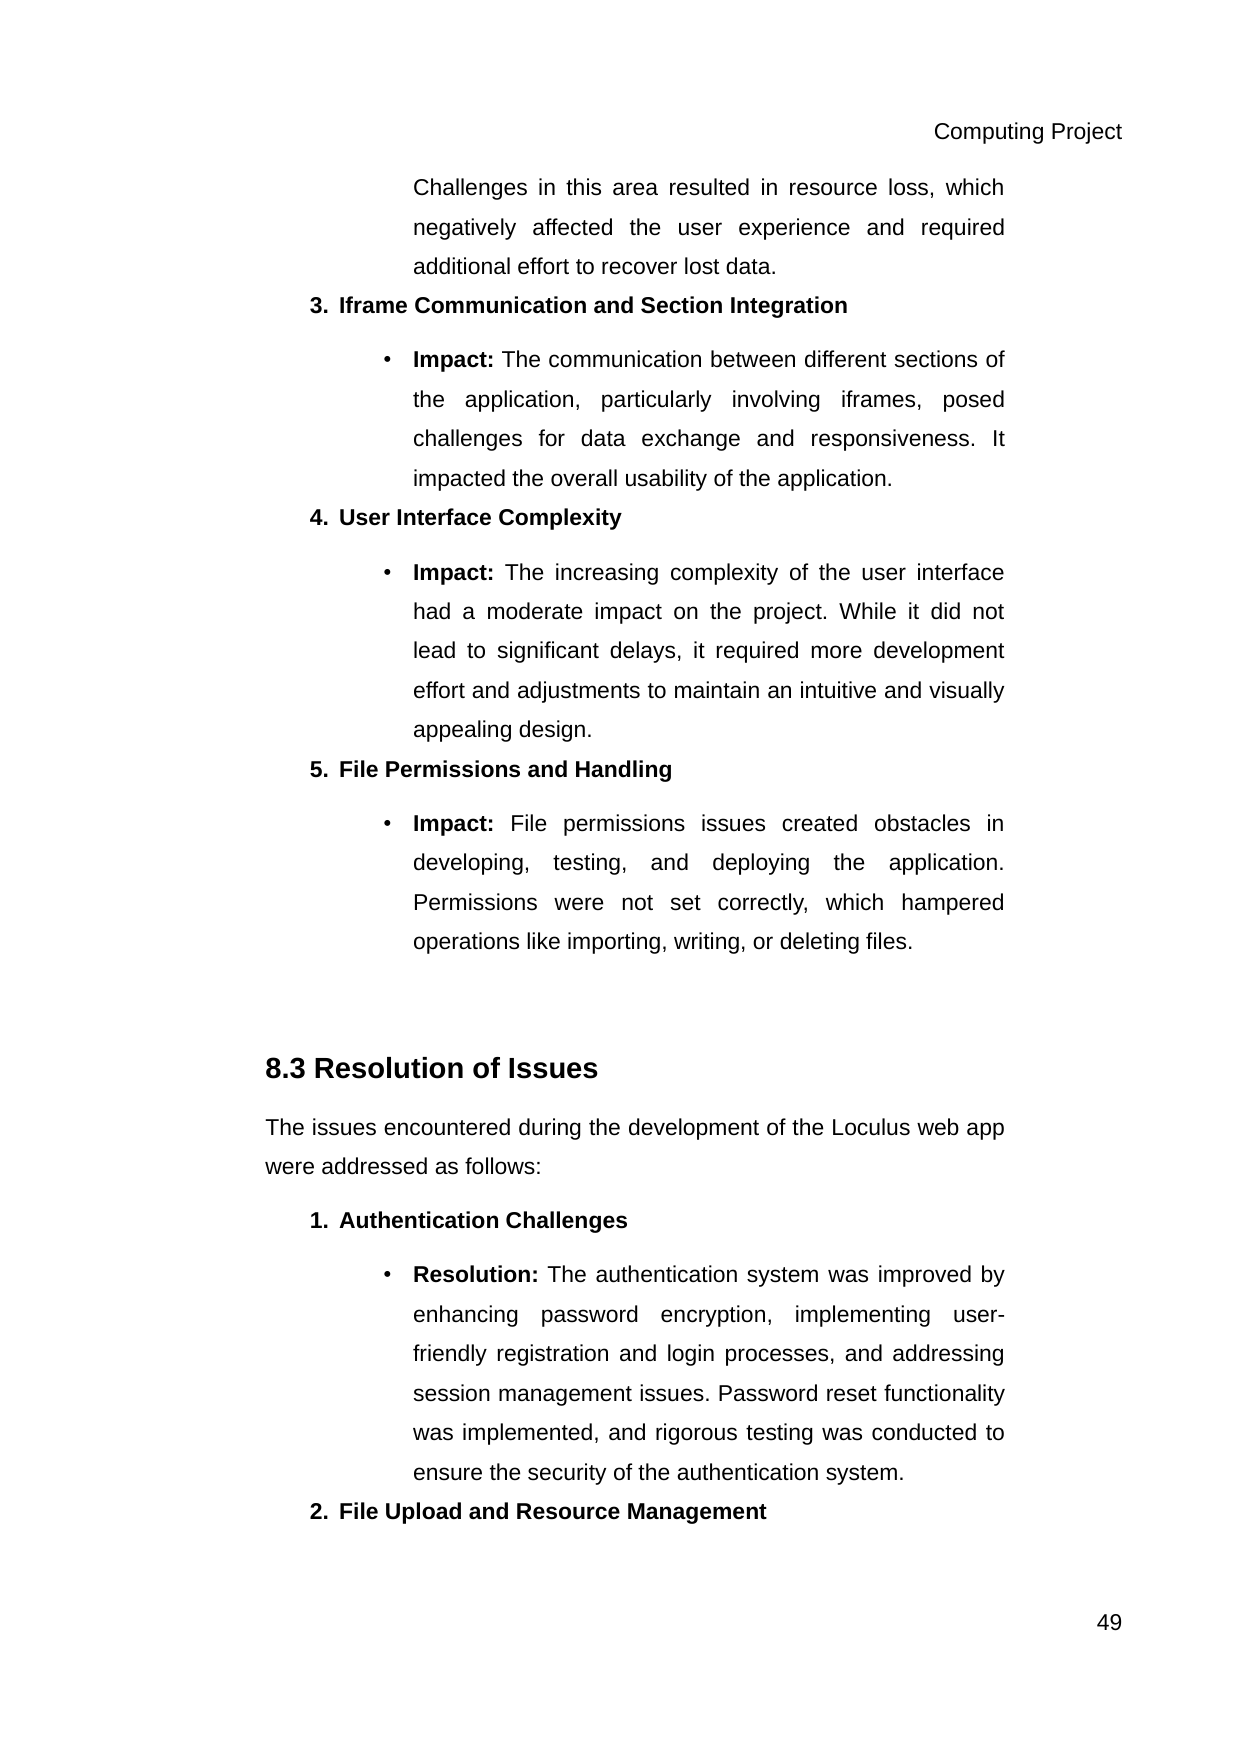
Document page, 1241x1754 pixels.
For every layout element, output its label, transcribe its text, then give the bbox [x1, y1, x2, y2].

text The issues encountered during the development of the Loculus web app were addressed as follows: [265, 1114, 1005, 1180]
list Impact: File permissions issues created obstacles in developing, testing, and deploying the application. Permissions were not set correctly, which hampered operations like importing, writing, or deleting files. [383, 810, 1005, 955]
list Impact: The communication between different sections of the application, particularly involving iframes, posed challenges for data exchange and responsiveness. It impacted the overall usability of the application. [383, 346, 1005, 491]
list Impact: The increasing complexity of the user interface had a moderate impact on the project. While it did not lead to significant delays, it required more development effort and adjustments to maintain an intuitive and visually appealing design. [383, 558, 1005, 743]
list Challenges in this area resulted in resource loss, which negatively affected the user experience and required additional effort to recover lost data. [383, 174, 1005, 279]
list User Interface Complexity [309, 504, 1005, 531]
list Iframe Communication and Section Integration [309, 292, 1005, 319]
subtitle 8.3 Resolution of Issues [265, 1051, 1005, 1084]
list Authentication Challenges [309, 1207, 1005, 1234]
list Resolution: The authentication system was improved by enhancing password encryption, implementing user-friendly registration and login processes, and addressing session management issues. Password reset functionality was implemented, and rigorous testing was conducted to ensure the security of the authentication system. [383, 1261, 1005, 1485]
list File Permissions and Handling [309, 756, 1005, 782]
list File Upload and Resource Management [309, 1498, 1005, 1525]
